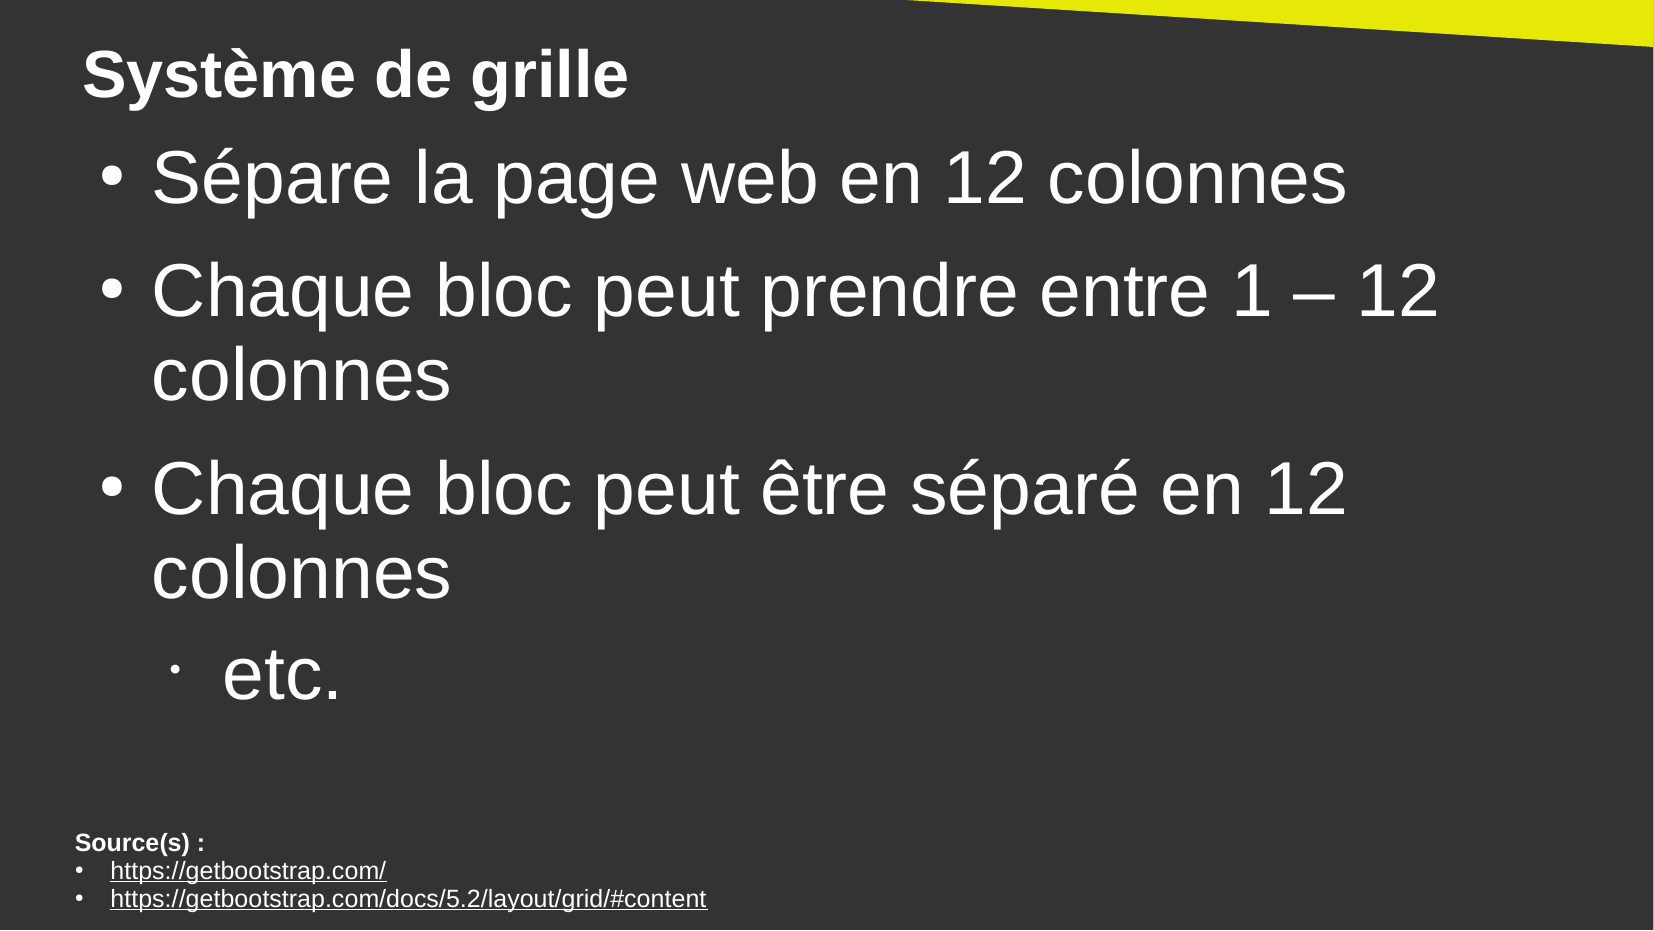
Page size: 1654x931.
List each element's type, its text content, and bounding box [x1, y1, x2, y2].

text_box [906, 0, 1654, 47]
title Système de grille [82, 37, 1571, 114]
list Sépare la page web en 12 colonnes Chaque bloc peut prendre entre 1 – 12 colonnes Chaque bloc peut être séparé en 12 colonnes etc. [80, 135, 1620, 827]
text_box Source(s) : https://getbootstrap.com/ https://getbootstrap.com/docs/5.2/layout/grid/#content [60, 821, 1583, 920]
